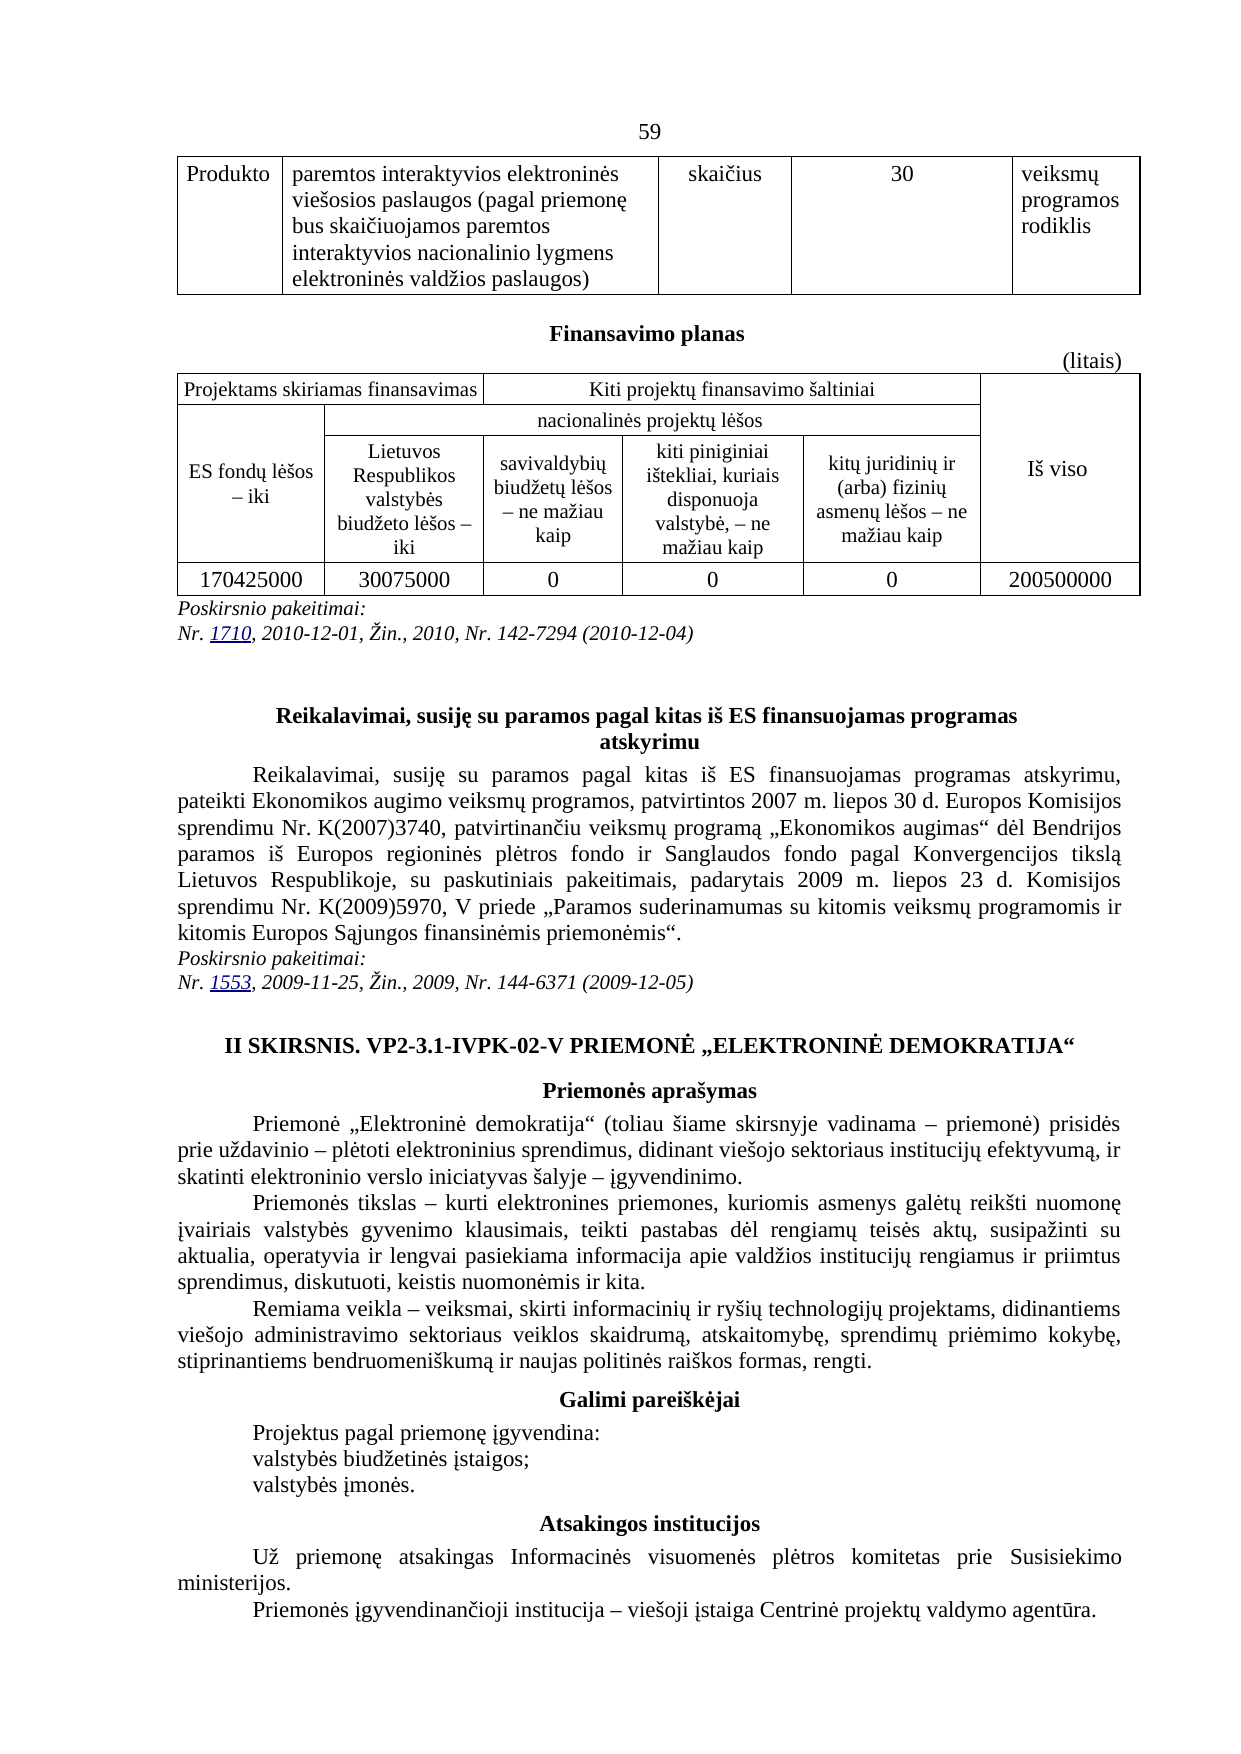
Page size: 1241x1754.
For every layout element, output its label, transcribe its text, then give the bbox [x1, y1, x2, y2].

table_cell 0 [804, 563, 980, 595]
text (litais) [177, 347, 1122, 373]
text Reikalavimai, susiję su paramos pagal kitas iš ES finansuojamas programas atskyrimu, pateikti Ekonomikos augimo veiksmų programos, patvirtintos 2007 m. liepos 30 d. Europos Komisijos sprendimu Nr. K(2007)3740, patvirtinančiu veiksmų programą „Ekonomikos augimas“ dėl Bendrijos paramos iš Europos regioninės plėtros fondo ir Sanglaudos fondo pagal Konvergencijos tikslą Lietuvos Respublikoje, su paskutiniais pakeitimais, padarytais 2009 m. liepos 23 d. Komisijos sprendimu Nr. K(2009)5970, V priede „Paramos suderinamumas su kitomis veiksmų programomis ir kitomis Europos Sąjungos finansinėmis priemonėmis“. [177, 761, 1122, 946]
table_cell ES fondų lėšos – iki [178, 405, 324, 562]
table_cell skaičius [659, 157, 791, 294]
table_cell 200500000 [981, 563, 1139, 595]
text Už priemonę atsakingas Informacinės visuomenės plėtros komitetas prie Susisiekimo ministerijos. [177, 1543, 1122, 1596]
table_cell nacionalinės projektų lėšos [325, 405, 980, 435]
text Poskirsnio pakeitimai: [177, 596, 1122, 620]
text Atsakingos institucijos [177, 1510, 1122, 1537]
text Remiama veikla – veiksmai, skirti informacinių ir ryšių technologijų projektams, didinantiems viešojo administravimo sektoriaus veiklos skaidrumą, atskaitomybę, sprendimų priėmimo kokybę, stiprinantiems bendruomeniškumą ir naujas politinės raiškos formas, rengti. [177, 1295, 1122, 1374]
table_cell Lietuvos Respublikos vals­tybės biudžeto lėšos – iki [325, 436, 483, 562]
text Priemonės įgyvendinančioji institucija – viešoji įstaiga Centrinė projektų valdymo agentūra. [177, 1596, 1122, 1622]
table_cell 30075000 [325, 563, 483, 595]
text Nr. 1553, 2009-11-25, Žin., 2009, Nr. 144-6371 (2009-12-05) [177, 969, 1122, 994]
table_cell Produkto [178, 157, 282, 294]
text Priemonės tikslas – kurti elektronines priemones, kuriomis asmenys galėtų reikšti nuomonę įvairiais valstybės gyvenimo klausimais, teikti pastabas dėl rengiamų teisės aktų, susipažinti su aktualia, operatyvia ir lengvai pasiekiama informacija apie valdžios institucijų rengiamus ir priimtus sprendimus, diskutuoti, keistis nuomonėmis ir kita. [177, 1189, 1122, 1295]
table_cell veiksmų programos rodiklis [1013, 157, 1139, 294]
table_cell paremtos interaktyvios elektroninės viešosios paslaugos (pagal priemonę bus skaičiuojamos paremtos interaktyvios nacionalinio lygmens elektroninės valdžios paslaugos) [283, 157, 658, 294]
text Poskirsnio pakeitimai: [177, 946, 1122, 969]
text Reikalavimai, susiję su paramos pagal kitas iš ES finansuojamas programas atskyrimu [177, 702, 1122, 755]
table_header Kiti projektų finansavimo šaltiniai [484, 374, 980, 404]
text Nr. 1710, 2010-12-01, Žin., 2010, Nr. 142-7294 (2010-12-04) [177, 620, 1122, 644]
table_header Iš viso [981, 374, 1139, 562]
text Galimi pareiškėjai [177, 1386, 1122, 1413]
table_cell kitų juridinių ir (arba) fizinių asmenų lėšos – ne mažiau kaip [804, 436, 980, 562]
text Priemonė „Elektroninė demokratija“ (toliau šiame skirsnyje vadinama – priemonė) prisidės prie uždavinio – plėtoti elektroninius sprendimus, didinant viešojo sektoriaus institucijų efektyvumą, ir skatinti elektroninio verslo iniciatyvas šalyje – įgyvendinimo. [177, 1110, 1122, 1189]
table_cell 30 [792, 157, 1012, 294]
text Finansavimo planas [177, 320, 1122, 347]
text Priemonės aprašymas [177, 1078, 1122, 1104]
table_cell 0 [623, 563, 803, 595]
text valstybės įmonės. [177, 1472, 1122, 1498]
text Projektus pagal priemonę įgyvendina: [177, 1419, 1122, 1445]
table_cell 0 [484, 563, 622, 595]
subtitle II SKIRSNIS. VP2-3.1-IVPK-02-V PRIEMONĖ „ELEKTRONINĖ DEMOKRATIJA“ [177, 1032, 1122, 1059]
text valstybės biudžetinės įstaigos; [177, 1445, 1122, 1472]
table_header Projektams skiriamas finansavimas [178, 374, 483, 404]
table_cell kiti piniginiai ištekliai, kuriais disponuoja valstybė, – ne mažiau kaip [623, 436, 803, 562]
table_cell 170425000 [178, 563, 324, 595]
table_cell savivaldybių biudžetų lėšos – ne mažiau kaip [484, 436, 622, 562]
